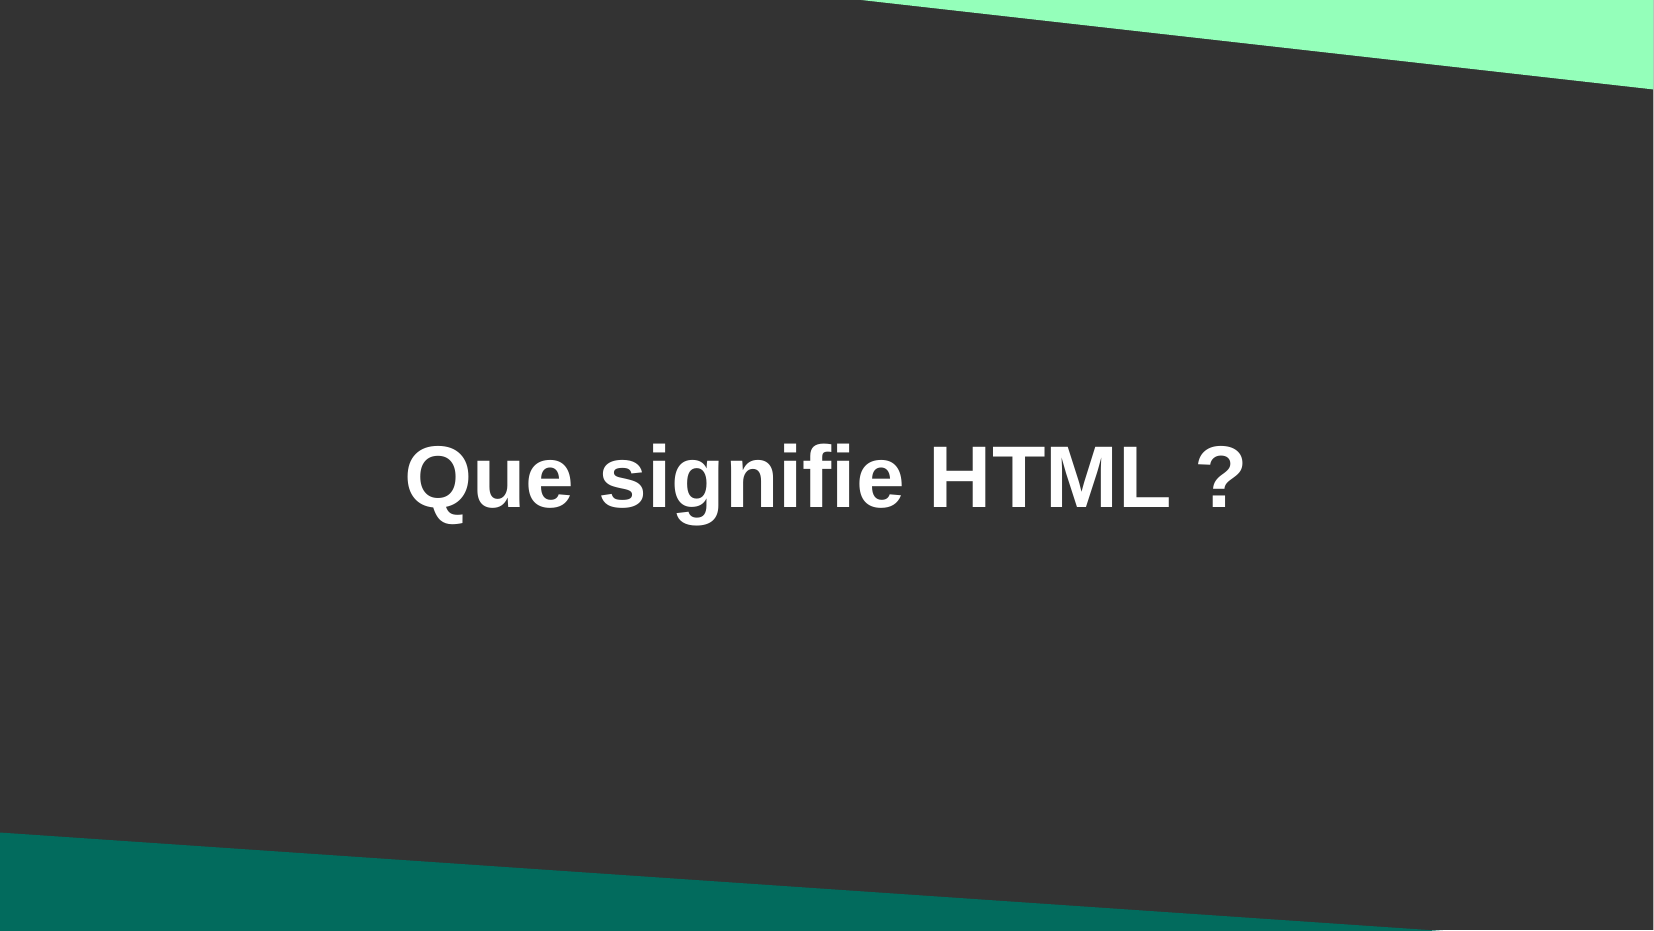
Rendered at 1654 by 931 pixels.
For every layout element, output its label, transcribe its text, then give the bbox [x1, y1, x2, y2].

title Que signifie HTML ? [31, 428, 1622, 527]
text_box [861, 0, 1654, 90]
